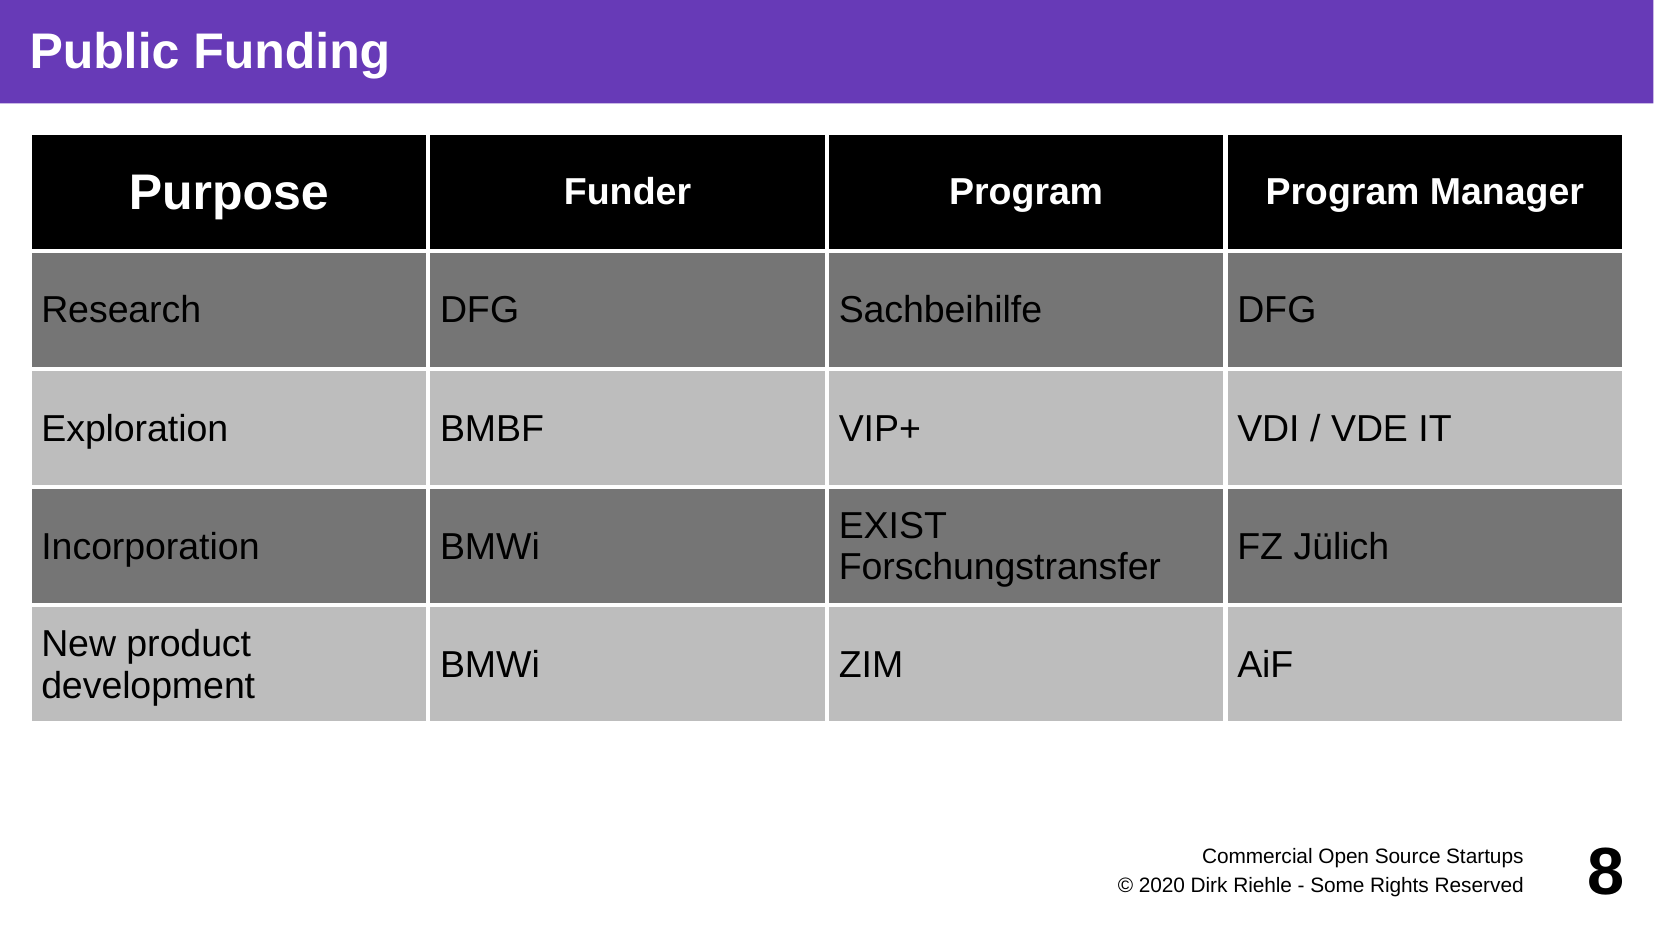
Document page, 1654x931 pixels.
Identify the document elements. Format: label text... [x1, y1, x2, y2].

table_cell ZIM [829, 607, 1223, 721]
table_cell VIP+ [829, 371, 1223, 485]
table_cell VDI / VDE IT [1228, 371, 1622, 485]
table_cell Sachbeihilfe [829, 253, 1223, 367]
table_header Program Manager [1228, 135, 1622, 249]
table_cell New product development [32, 607, 426, 721]
table_cell Research [32, 253, 426, 367]
table_header Purpose [32, 135, 426, 249]
table_cell BMBF [430, 371, 825, 485]
table_cell BMWi [430, 489, 825, 603]
table_cell DFG [1228, 253, 1622, 367]
table_cell Exploration [32, 371, 426, 485]
table_cell AiF [1228, 607, 1622, 721]
table_cell DFG [430, 253, 825, 367]
title Public Funding [0, 0, 1654, 104]
table_cell FZ Jülich [1228, 489, 1622, 603]
table_cell Incorporation [32, 489, 426, 603]
table_cell BMWi [430, 607, 825, 721]
table_header Program [829, 135, 1223, 249]
table_header Funder [430, 135, 825, 249]
table_cell EXIST Forschungstransfer [829, 489, 1223, 603]
